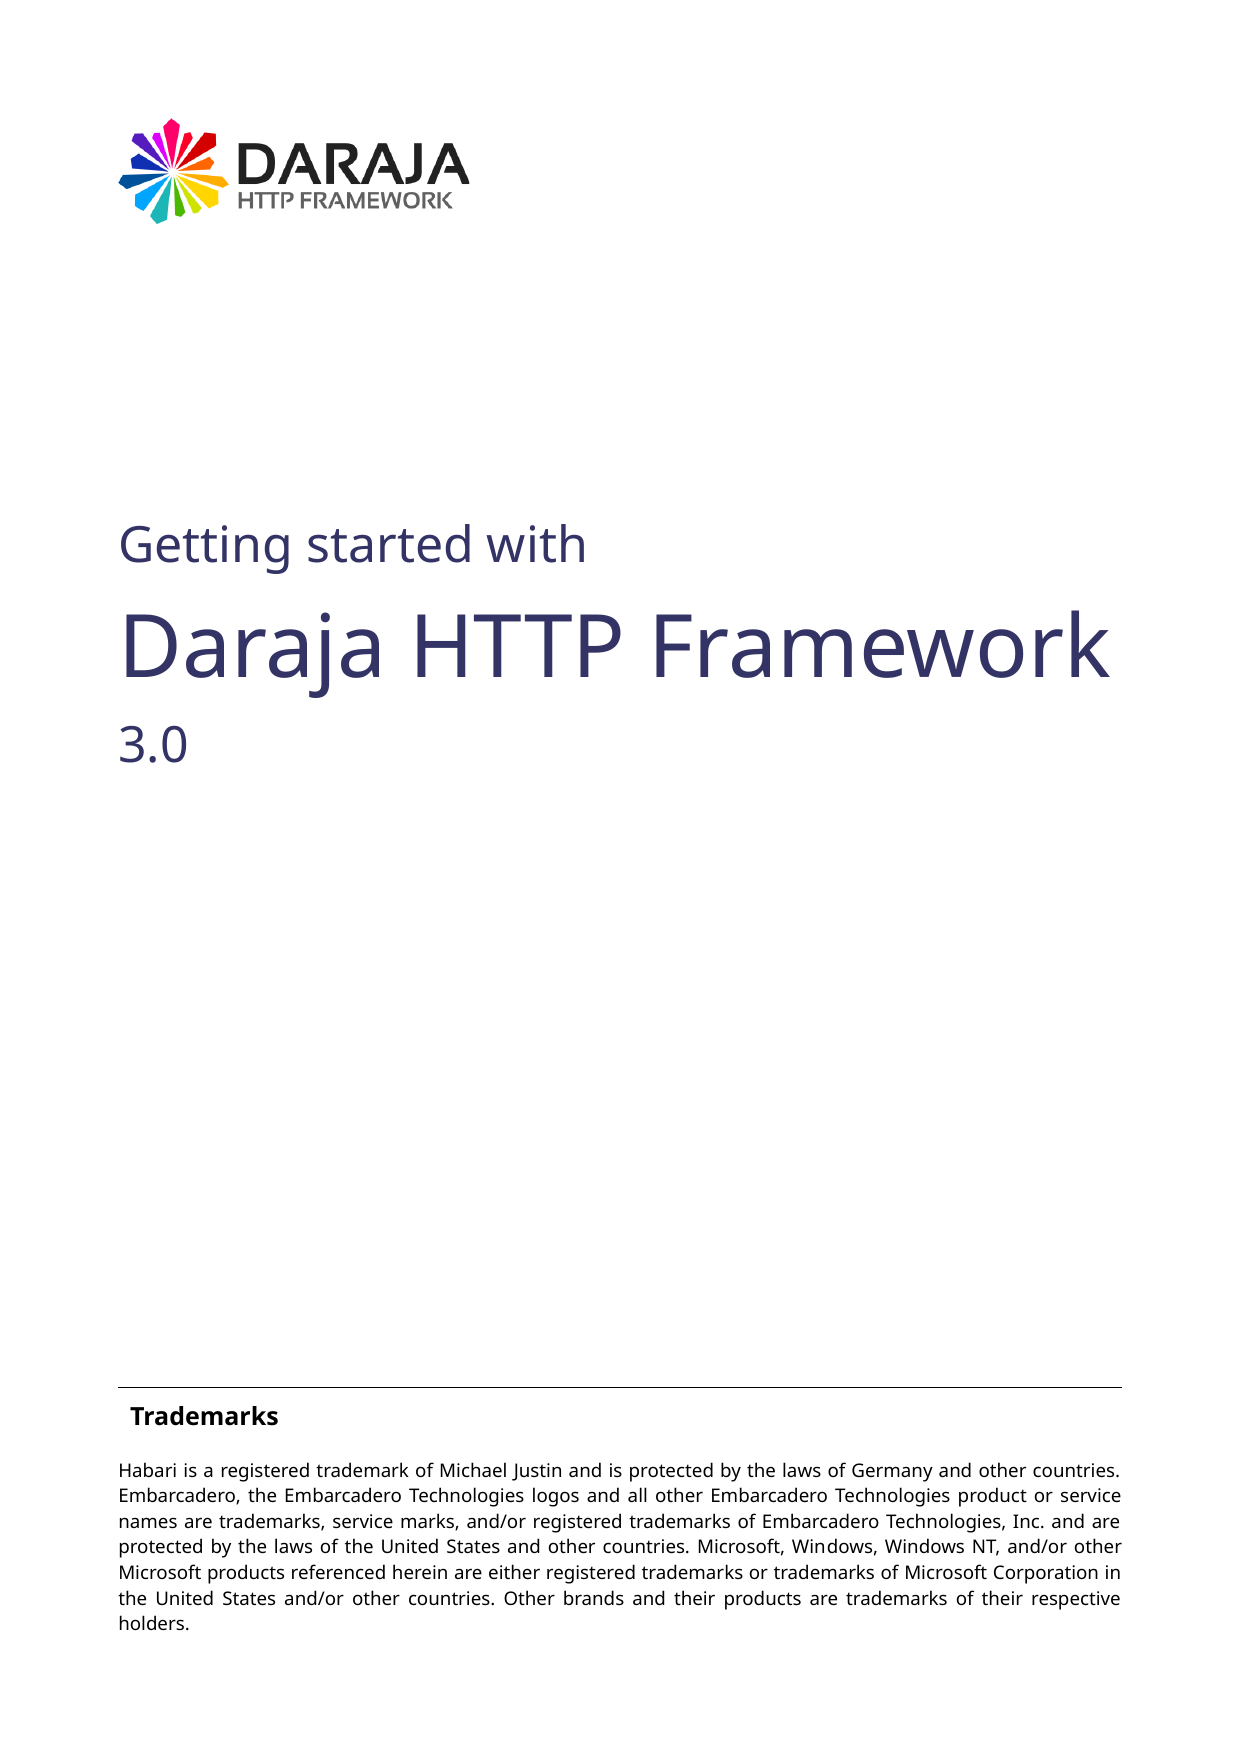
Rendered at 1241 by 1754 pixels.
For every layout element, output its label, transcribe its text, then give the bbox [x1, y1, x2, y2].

picture [118, 118, 470, 224]
title Getting started with [118, 509, 1122, 577]
title 3.0 [118, 709, 1122, 777]
title Daraja HTTP Framework [118, 584, 1122, 703]
